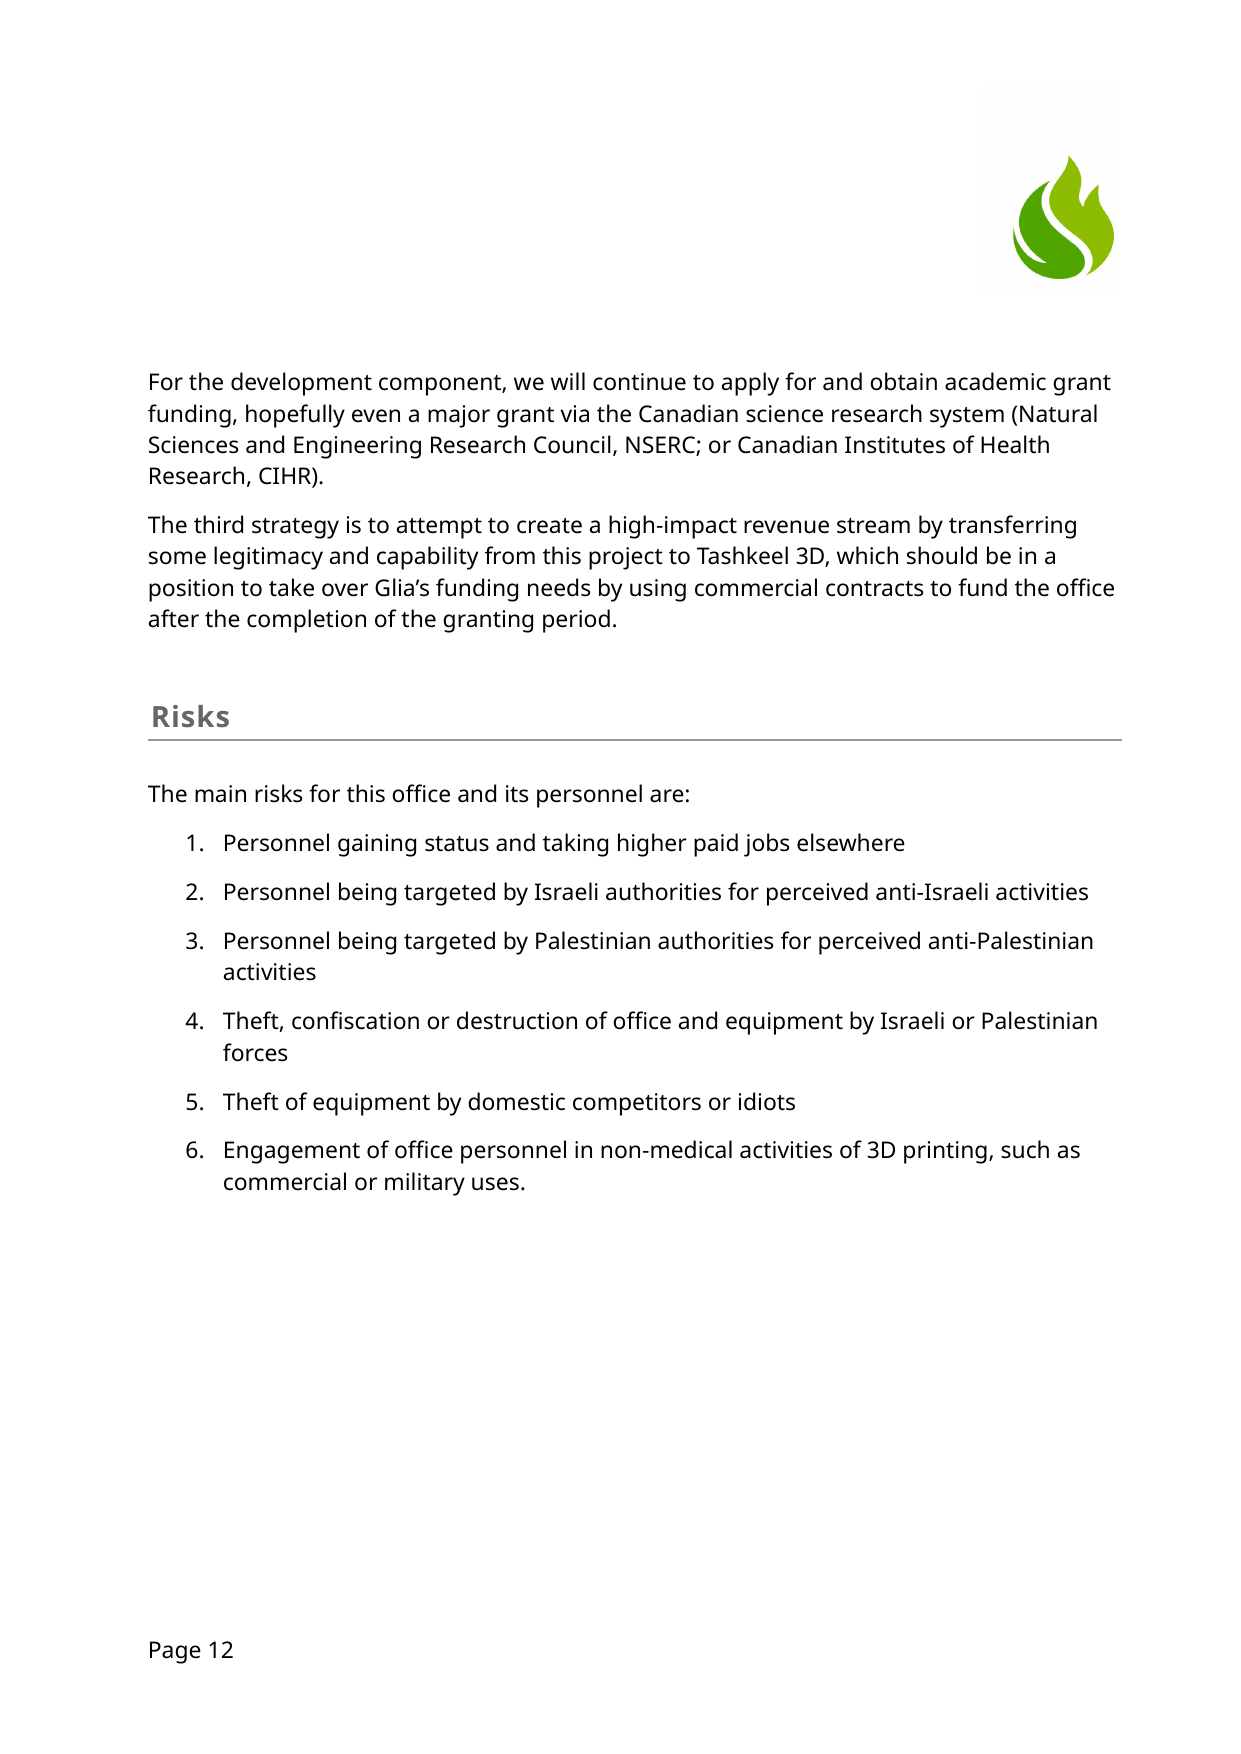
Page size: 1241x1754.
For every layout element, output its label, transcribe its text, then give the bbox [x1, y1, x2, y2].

list Theft of equipment by domestic competitors or idiots [185, 1086, 1122, 1117]
list Theft, confiscation or destruction of office and equipment by Israeli or Palestinian forces [185, 1005, 1122, 1068]
subtitle Risks [148, 693, 1122, 739]
text The main risks for this office and its personnel are: [148, 778, 1122, 809]
list Personnel gaining status and taking higher paid jobs elsewhere [185, 827, 1122, 858]
list Personnel being targeted by Palestinian authorities for perceived anti-Palestinian activities [185, 925, 1122, 988]
text For the development component, we will continue to apply for and obtain academic grant funding, hopefully even a major grant via the Canadian science research system (Natural Sciences and Engineering Research Council, NSERC; or Canadian Institutes of Health Research, CIHR). [148, 366, 1122, 491]
text The third strategy is to attempt to create a high-impact revenue stream by transferring some legitimacy and capability from this project to Tashkeel 3D, which should be in a position to take over Glia’s funding needs by using commercial contracts to fund the office after the completion of the granting period. [148, 509, 1122, 634]
list Engagement of office personnel in non-medical activities of 3D printing, such as commercial or military uses. [185, 1134, 1122, 1197]
list Personnel being targeted by Israeli authorities for perceived anti-Israeli activities [185, 876, 1122, 907]
picture [981, 83, 1026, 298]
